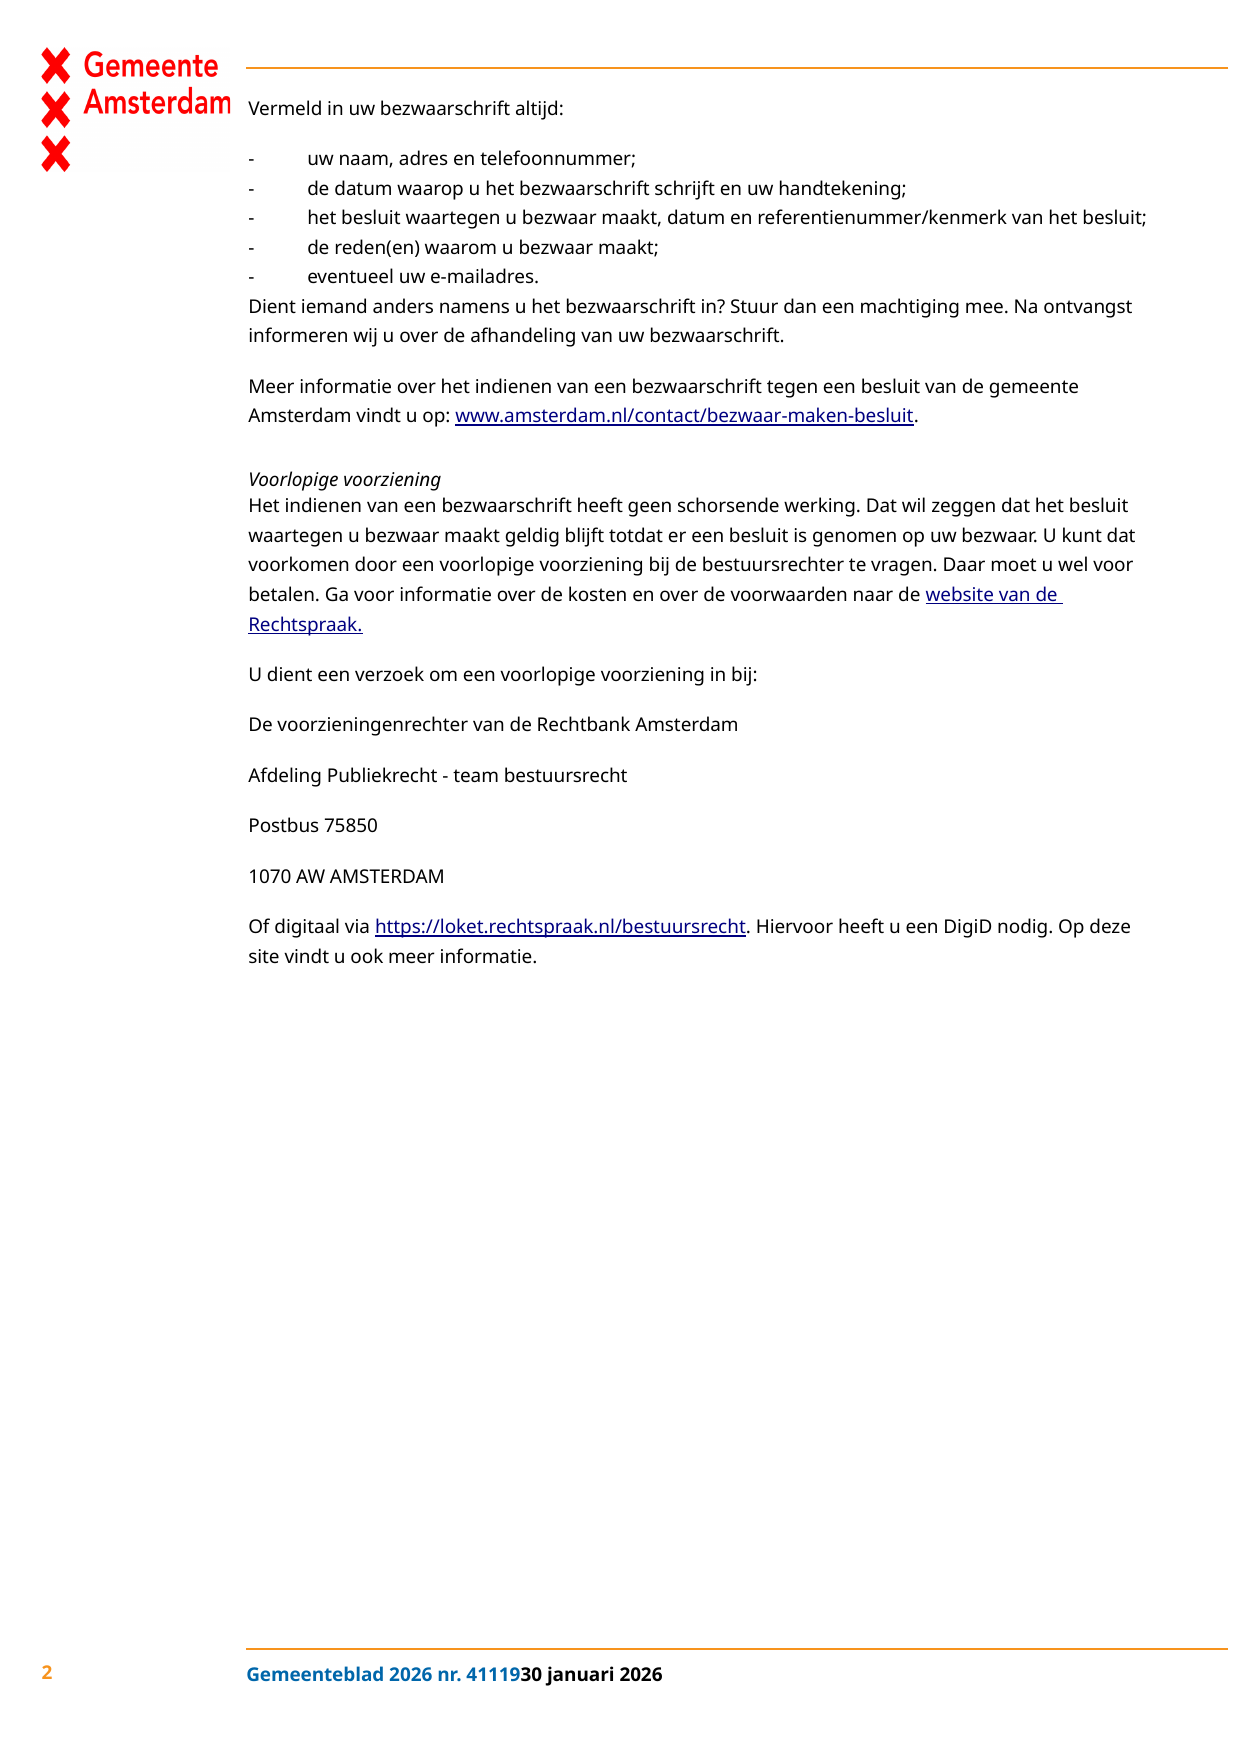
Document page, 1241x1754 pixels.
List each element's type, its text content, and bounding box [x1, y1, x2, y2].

picture [41, 47, 231, 172]
list de reden(en) waarom u bezwaar maakt; [248, 234, 1152, 260]
text De voorzieningenrechter van de Rechtbank Amsterdam [248, 712, 1152, 737]
text Afdeling Publiekrecht - team bestuursrecht [248, 762, 1152, 788]
text Postbus 75850 [248, 812, 1152, 838]
list uw naam, adres en telefoonnummer; [248, 145, 1152, 171]
list het besluit waartegen u bezwaar maakt, datum en referentienummer/kenmerk van het besluit; [248, 204, 1152, 230]
list de datum waarop u het bezwaarschrift schrijft en uw handtekening; [248, 175, 1152, 201]
text Meer informatie over het indienen van een bezwaarschrift tegen een besluit van de gemeente Amsterdam vindt u op: www.amsterdam.nl/contact/bezwaar-maken-besluit. [248, 373, 1152, 428]
text Voorlopige voorziening [248, 467, 1152, 492]
text 1070 AW AMSTERDAM [248, 863, 1152, 888]
list eventueel uw e-mailadres. [248, 263, 1152, 289]
text Het indienen van een bezwaarschrift heeft geen schorsende werking. Dat wil zeggen dat het besluit waartegen u bezwaar maakt geldig blijft totdat er een besluit is genomen op uw bezwaar. U kunt dat voorkomen door een voorlopige voorziening bij de bestuursrechter te vragen. Daar moet u wel voor betalen. Ga voor informatie over de kosten en over de voorwaarden naar de website van de Rechtspraak. [248, 492, 1152, 636]
text Of digitaal via https://loket.rechtspraak.nl/bestuursrecht. Hiervoor heeft u een DigiD nodig. Op deze site vindt u ook meer informatie. [248, 913, 1152, 968]
text Dient iemand anders namens u het bezwaarschrift in? Stuur dan een machtiging mee. Na ontvangst informeren wij u over de afhandeling van uw bezwaarschrift. [248, 293, 1152, 348]
text U dient een verzoek om een voorlopige voorziening in bij: [248, 661, 1152, 687]
text Vermeld in uw bezwaarschrift altijd: [248, 95, 1152, 121]
